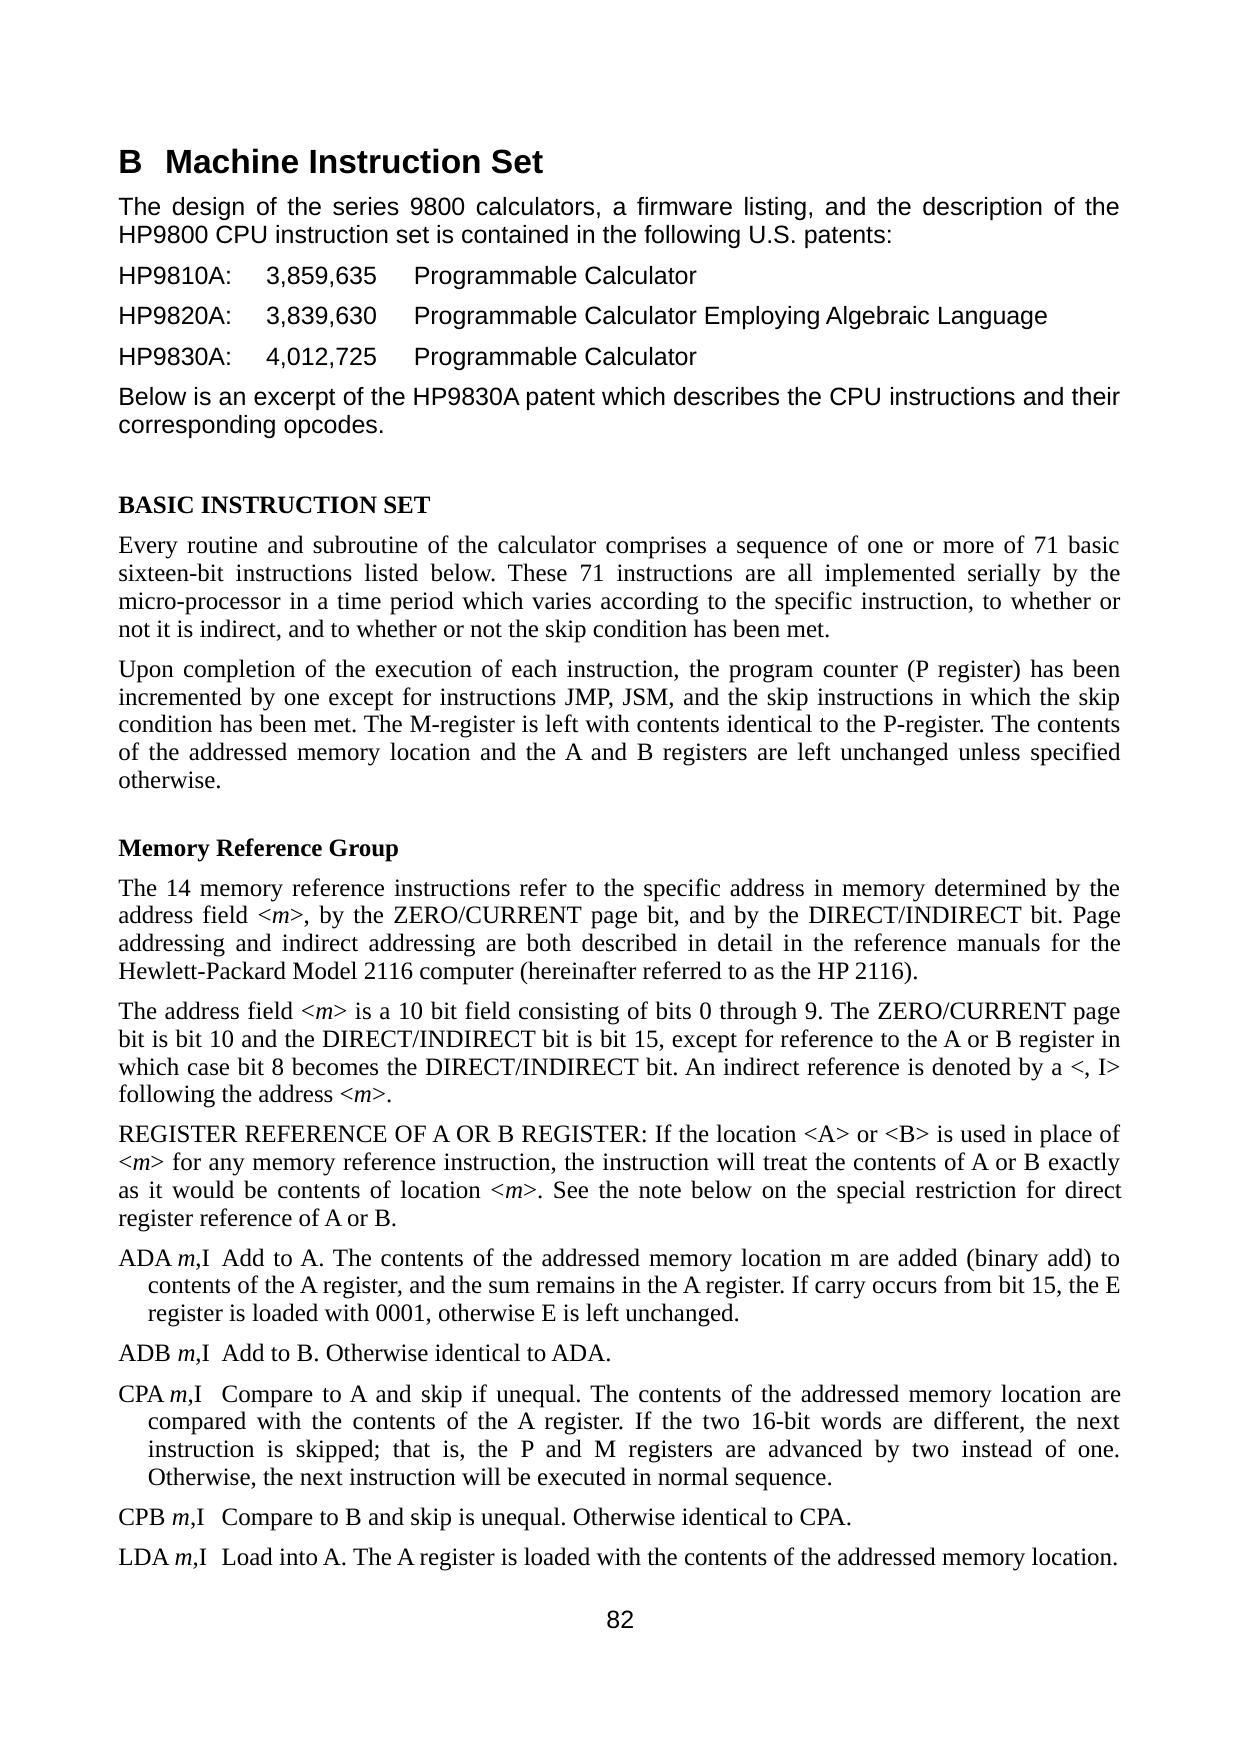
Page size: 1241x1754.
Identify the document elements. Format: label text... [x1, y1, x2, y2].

text HP9830A: 4,012,725 Programmable Calculator [118, 342, 1122, 370]
text LDA m,I Load into A. The A register is loaded with the contents of the addressed memory location. [118, 1543, 1122, 1571]
text ADA m,I Add to A. The contents of the addressed memory location m are added (binary add) to contents of the A register, and the sum remains in the A register. If carry occurs from bit 15, the E register is loaded with 0001, otherwise E is left unchanged. [118, 1244, 1122, 1327]
text Every routine and subroutine of the calculator comprises a sequence of one or more of 71 basic sixteen-bit instructions listed below. These 71 instructions are all implemented serially by the micro-processor in a time period which varies according to the specific instruction, to whether or not it is indirect, and to whether or not the skip condition has been met. [118, 532, 1122, 642]
text The address field <m> is a 10 bit field consisting of bits 0 through 9. The ZERO/CURRENT page bit is bit 10 and the DIRECT/INDIRECT bit is bit 15, except for reference to the A or B register in which case bit 8 becomes the DIRECT/INDIRECT bit. An indirect reference is denoted by a <, I> following the address <m>. [118, 997, 1122, 1108]
text HP9810A: 3,859,635 Programmable Calculator [118, 261, 1122, 289]
text The design of the series 9800 calculators, a firmware listing, and the description of the HP9800 CPU instruction set is contained in the following U.S. patents: [118, 193, 1122, 249]
text BASIC INSTRUCTION SET [118, 491, 1122, 519]
subtitle Machine Instruction Set [118, 143, 1122, 181]
text Memory Reference Group [118, 806, 1122, 861]
text CPB m,I Compare to B and skip is unequal. Otherwise identical to CPA. [118, 1503, 1122, 1531]
text Below is an excerpt of the HP9830A patent which describes the CPU instructions and their corresponding opcodes. [118, 383, 1122, 438]
text REGISTER REFERENCE OF A OR B REGISTER: If the location <A> or <B> is used in place of <m> for any memory reference instruction, the instruction will treat the contents of A or B exactly as it would be contents of location <m>. See the note below on the special restriction for direct register reference of A or B. [118, 1121, 1122, 1231]
text CPA m,I Compare to A and skip if unequal. The contents of the addressed memory location are compared with the contents of the A register. If the two 16-bit words are different, the next instruction is skipped; that is, the P and M registers are advanced by two instead of one. Otherwise, the next instruction will be executed in normal sequence. [118, 1380, 1122, 1491]
text HP9820A: 3,839,630 Programmable Calculator Employing Algebraic Language [118, 302, 1122, 330]
text ADB m,I Add to B. Otherwise identical to ADA. [118, 1339, 1122, 1367]
text Upon completion of the execution of each instruction, the program counter (P register) has been incremented by one except for instructions JMP, JSM, and the skip instructions in which the skip condition has been met. The M-register is left with contents identical to the P-register. The contents of the addressed memory location and the A and B registers are left unchanged unless specified otherwise. [118, 655, 1122, 793]
text The 14 memory reference instructions refer to the specific address in memory determined by the address field <m>, by the ZERO/CURRENT page bit, and by the DIRECT/INDIRECT bit. Page addressing and indirect addressing are both described in detail in the reference manuals for the Hewlett-Packard Model 2116 computer (hereinafter referred to as the HP 2116). [118, 874, 1122, 985]
